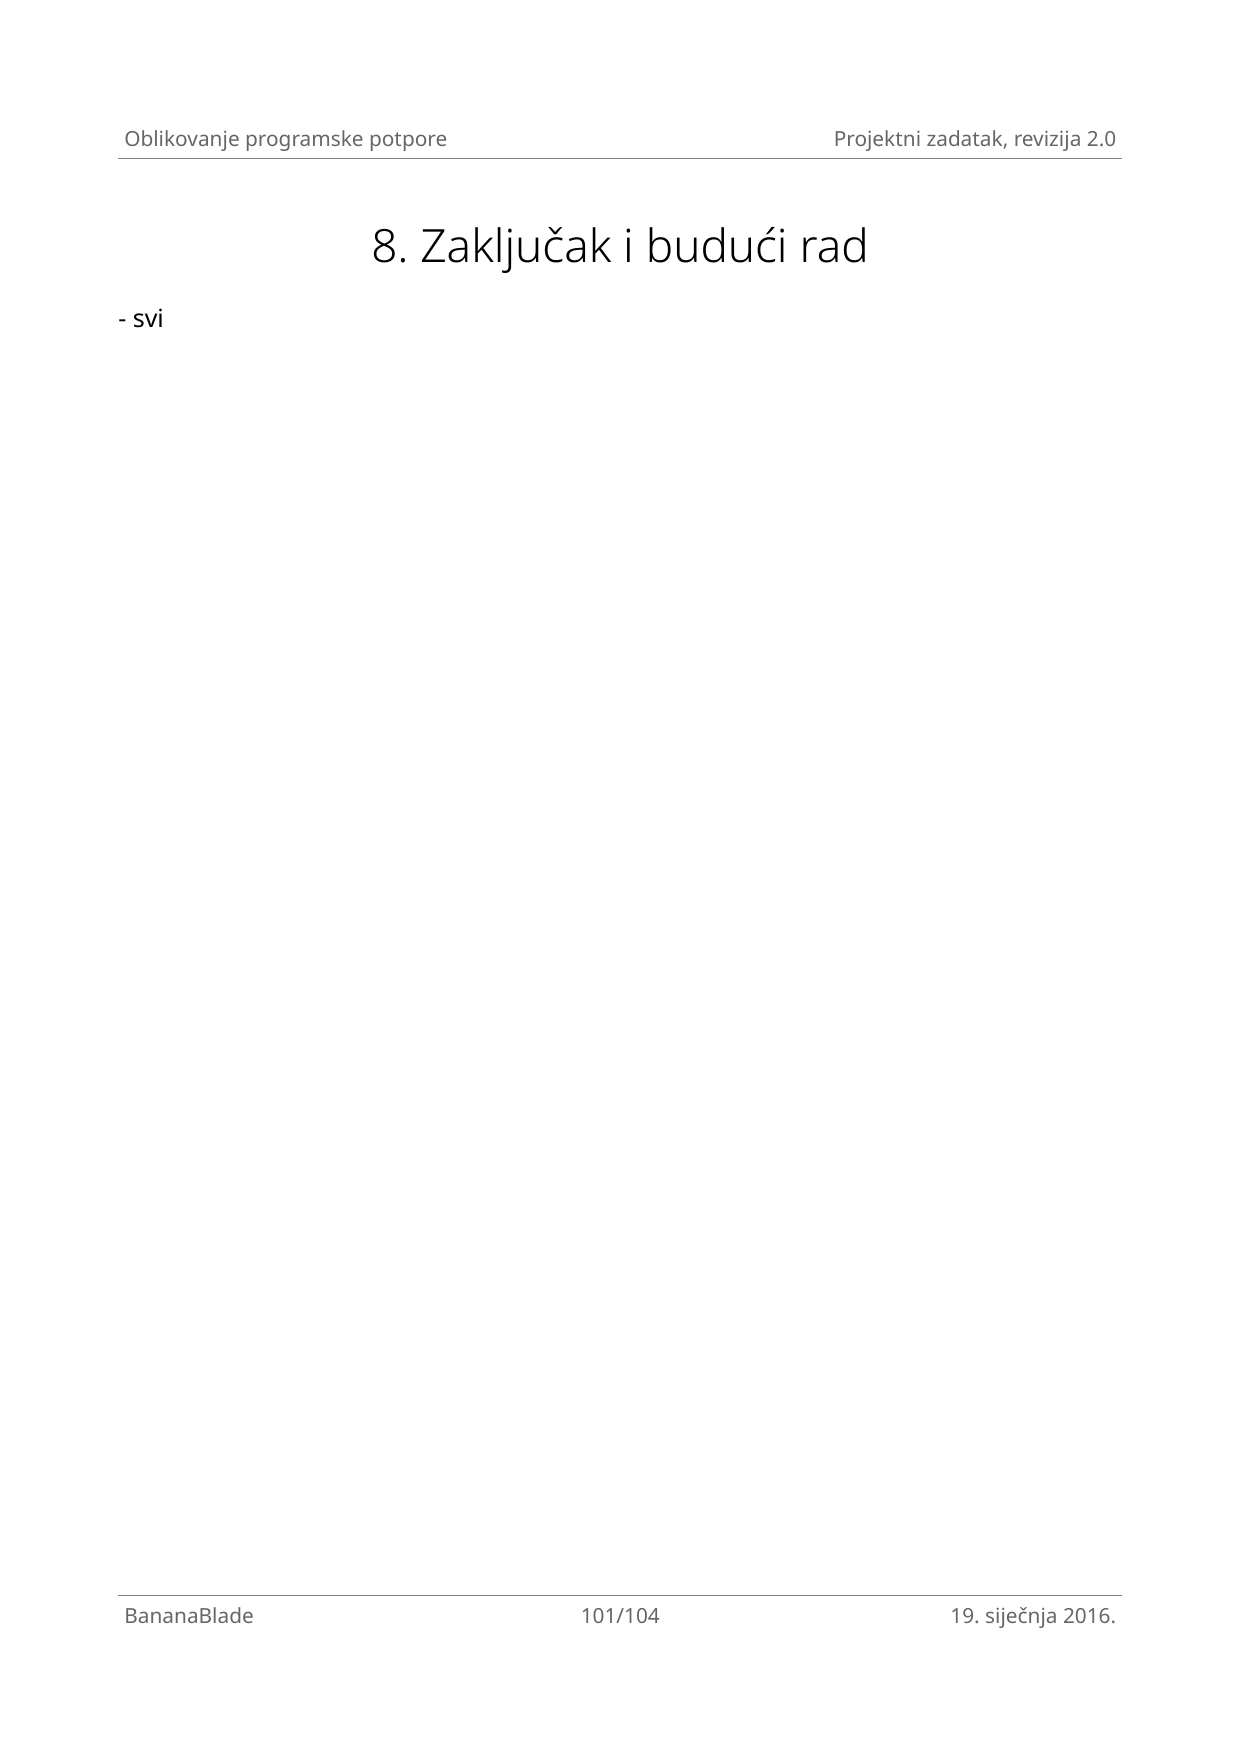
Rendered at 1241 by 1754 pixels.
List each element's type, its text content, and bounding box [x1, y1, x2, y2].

text - svi [118, 300, 1122, 334]
subtitle 8. Zaključak i budući rad [118, 213, 1122, 275]
